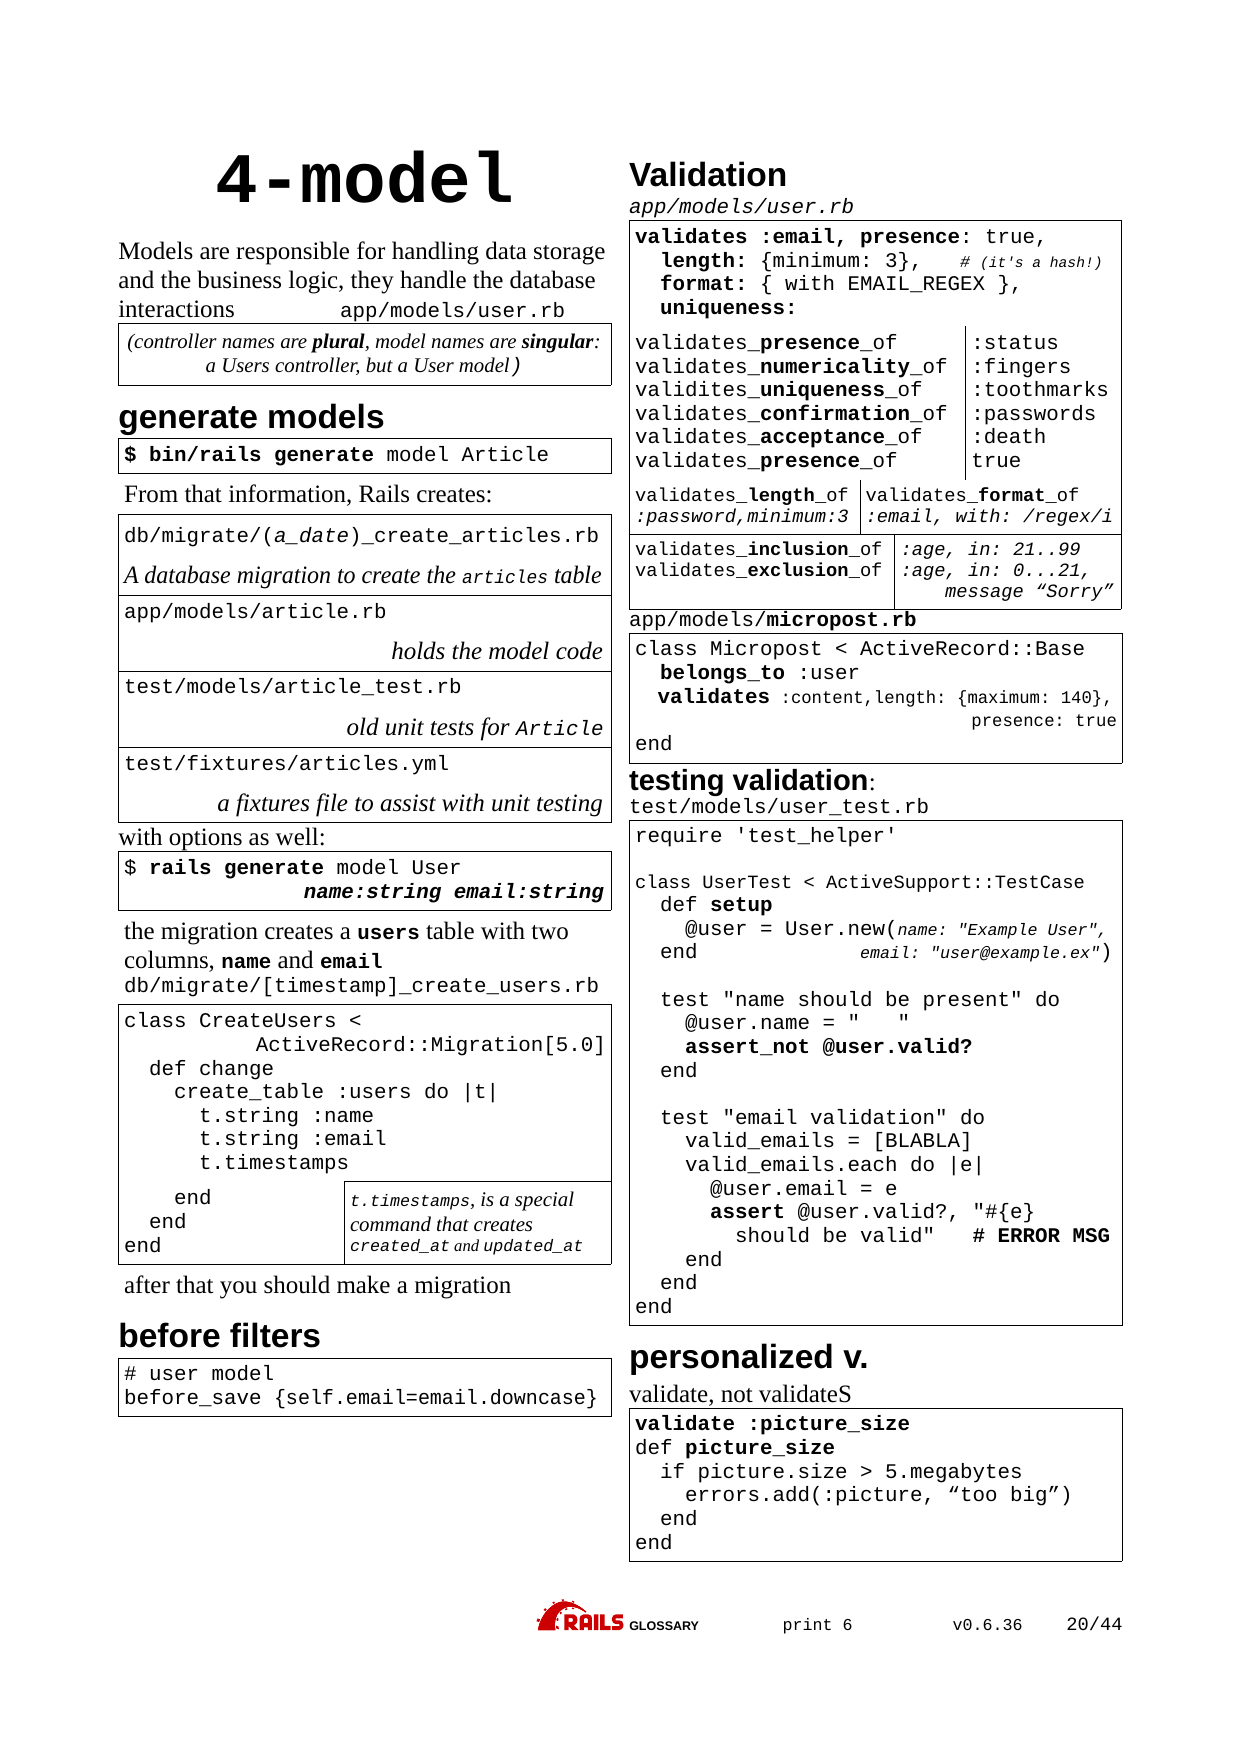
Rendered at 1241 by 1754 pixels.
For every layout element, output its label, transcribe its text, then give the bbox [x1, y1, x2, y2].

text with options as well: [118, 823, 611, 851]
table_header $ rails generate model User name:string email:string [119, 852, 611, 910]
table_cell test/models/article_test.rb [119, 672, 611, 706]
table_cell :age, in: 21..99 :age, in: 0...21, message “Sorry” [895, 535, 1121, 609]
table_cell validates_presence_of validates_numericality_of validites_uniqueness_of validates_confirmation_of validates_acceptance_of validates_presence_of [630, 326, 965, 479]
table_header validates :email, presence: true, length: {minimum: 3}, # (it's a hash!) format: { with EMAIL_REGEX }, uniqueness: [630, 221, 1121, 326]
table_header class Micropost < ActiveRecord::Base belongs_to :user validates :content,length: {maximum: 140}, presence: true end [630, 634, 1122, 762]
table_cell validates_inclusion_of validates_exclusion_of [630, 535, 894, 609]
table_cell end end end [119, 1181, 344, 1264]
table_cell after that you should make a migration [118, 1265, 611, 1304]
table_cell test/fixtures/articles.yml [119, 748, 611, 782]
table_cell t.timestamps, is a special command that creates created_at and updated_at [345, 1182, 611, 1264]
text test/models/user_test.rb [629, 796, 1122, 820]
subtitle personalized v. [629, 1337, 1122, 1376]
table_cell a fixtures file to assist with unit testing [119, 782, 611, 822]
table_header validate :picture_size def picture_size if picture.size > 5.megabytes errors.add(:picture, “too big”) end end [630, 1409, 1122, 1561]
table_header (controller names are plural, model names are singular: a Users controller, but a User model) [119, 324, 611, 384]
table_header require 'test_helper' class UserTest < ActiveSupport::TestCase def setup @user = User.new(name: "Example User", end email: "user@example.ex") test "name should be present" do @user.name = " " assert_not @user.valid? end test "email validation" do valid_emails = [BLABLA] valid_emails.each do |e| @user.email = e assert @user.valid?, "#{e} should be valid" # ERROR MSG end end end [630, 821, 1122, 1325]
table_cell db/migrate/(a_date)_create_articles.rb [119, 515, 611, 555]
text app/models/user.rb [629, 196, 1122, 220]
table_cell app/models/article.rb [119, 596, 611, 630]
subtitle Validation [629, 155, 1122, 193]
subtitle before filters [118, 1316, 611, 1355]
table_cell holds the model code [119, 630, 611, 671]
table_cell validates_length_of :password,minimum:3 [630, 480, 860, 533]
table_cell old unit tests for Article [119, 706, 611, 747]
table_cell validates_format_of :email, with: /regex/i [861, 480, 1121, 533]
text validate, not validateS [629, 1379, 1122, 1408]
subtitle generate models [118, 396, 611, 435]
text testing validation: [629, 764, 1122, 796]
text Models are responsible for handling data storage and the business logic, they handle the database interactions app/models/user.rb [118, 236, 611, 323]
table_header $ bin/rails generate model Article [119, 439, 611, 473]
table_cell :status :fingers :toothmarks :passwords :death true [966, 326, 1121, 479]
subtitle 4-model [118, 143, 611, 224]
table_cell class CreateUsers < ActiveRecord::Migration[5.0] def change create_table :users do |t| t.string :name t.string :email t.timestamps [119, 1005, 611, 1181]
table_cell A database migration to create the articles table [119, 555, 611, 595]
table_header From that information, Rails creates: [118, 474, 611, 514]
table_header # user model before_save {self.email=email.downcase} [119, 1359, 611, 1416]
table_cell the migration creates a users table with two columns, name and email db/migrate/[timestamp]_create_users.rb [118, 911, 611, 1004]
text app/models/micropost.rb [629, 609, 1122, 633]
